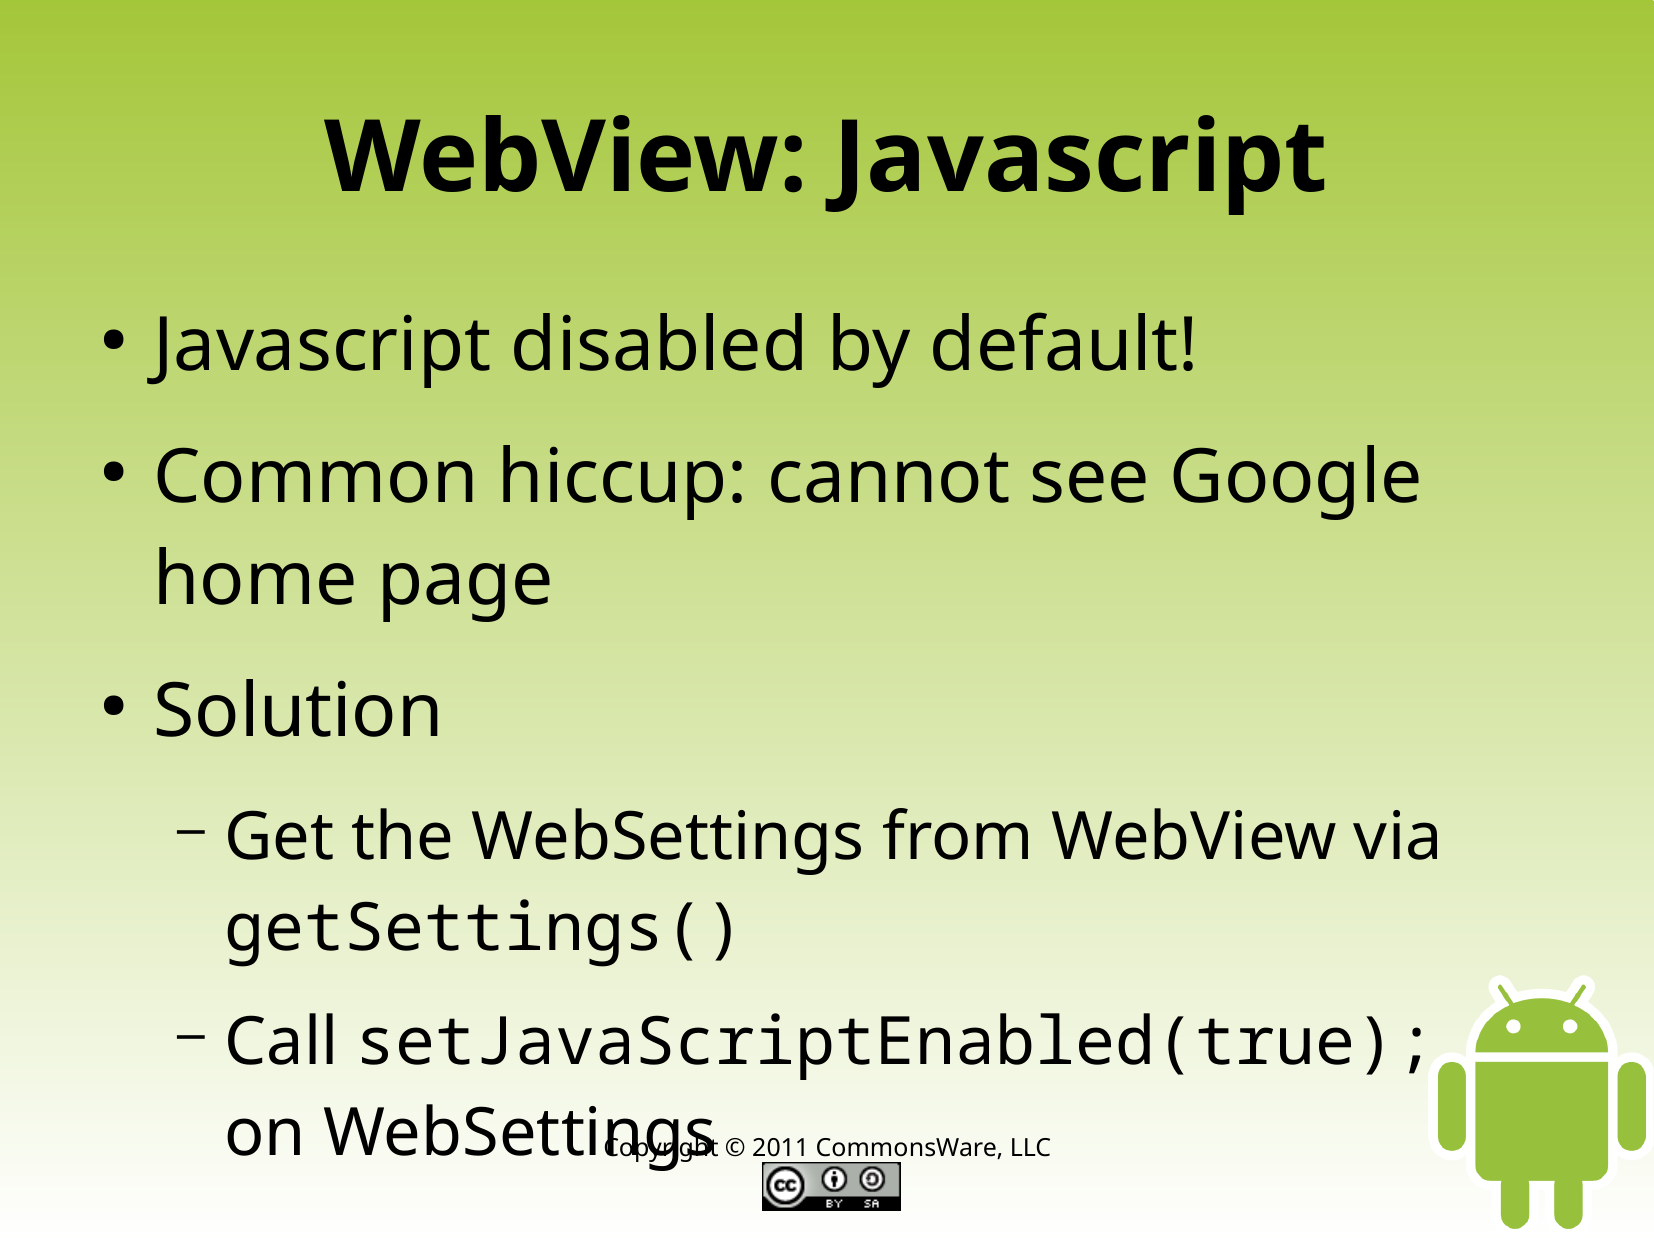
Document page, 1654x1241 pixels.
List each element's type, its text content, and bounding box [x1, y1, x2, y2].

picture [762, 1162, 901, 1211]
picture [1428, 975, 1654, 1238]
list Javascript disabled by default! Common hiccup: cannot see Google home page Solution Get the WebSettings from WebView via getSettings() Call setJavaScriptEnabled(true); on WebSettings [82, 290, 1571, 1109]
title WebView: Javascript [82, 49, 1571, 257]
